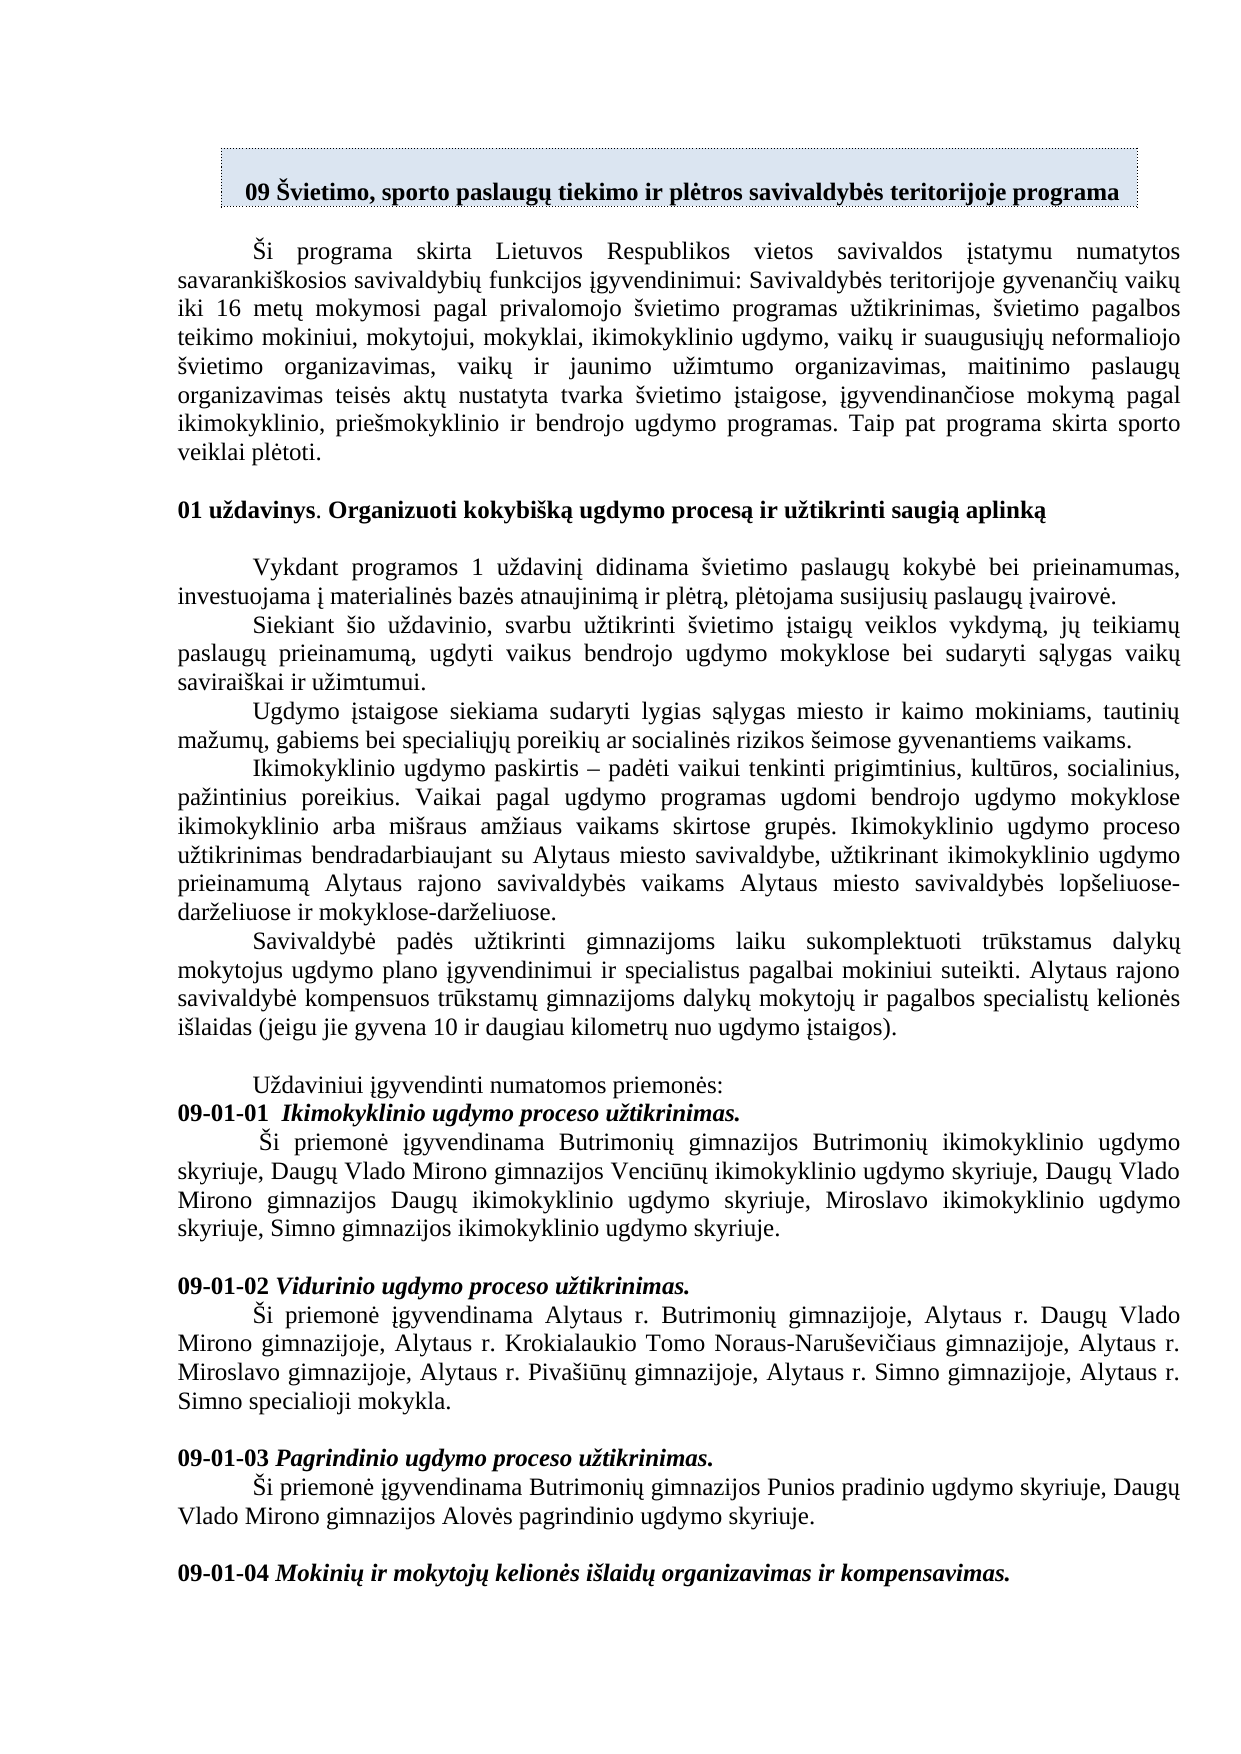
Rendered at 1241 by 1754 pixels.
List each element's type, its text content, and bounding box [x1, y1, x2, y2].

text Ugdymo įstaigose siekiama sudaryti lygias sąlygas miesto ir kaimo mokiniams, tautinių mažumų, gabiems bei specialiųjų poreikių ar socialinės rizikos šeimose gyvenantiems vaikams. [177, 696, 1181, 753]
text 09-01-03 Pagrindinio ugdymo proceso užtikrinimas. [177, 1443, 1181, 1472]
text Ši programa skirta Lietuvos Respublikos vietos savivaldos įstatymu numatytos savarankiškosios savivaldybių funkcijos įgyvendinimui: Savivaldybės teritorijoje gyvenančių vaikų iki 16 metų mokymosi pagal privalomojo švietimo programas užtikrinimas, švietimo pagalbos teikimo mokiniui, mokytojui, mokyklai, ikimokyklinio ugdymo, vaikų ir suaugusiųjų neformaliojo švietimo organizavimas, vaikų ir jaunimo užimtumo organizavimas, maitinimo paslaugų organizavimas teisės aktų nustatyta tvarka švietimo įstaigose, įgyvendinančiose mokymą pagal ikimokyklinio, priešmokyklinio ir bendrojo ugdymo programas. Taip pat programa skirta sporto veiklai plėtoti. [177, 236, 1181, 466]
text Ši priemonė įgyvendinama Butrimonių gimnazijos Punios pradinio ugdymo skyriuje, Daugų Vlado Mirono gimnazijos Alovės pagrindinio ugdymo skyriuje. [177, 1472, 1181, 1530]
text Uždaviniui įgyvendinti numatomos priemonės: [177, 1070, 1181, 1098]
text Savivaldybė padės užtikrinti gimnazijoms laiku sukomplektuoti trūkstamus dalykų mokytojus ugdymo plano įgyvendinimui ir specialistus pagalbai mokiniui suteikti. Alytaus rajono savivaldybė kompensuos trūkstamų gimnazijoms dalykų mokytojų ir pagalbos specialistų kelionės išlaidas (jeigu jie gyvena 10 ir daugiau kilometrų nuo ugdymo įstaigos). [177, 926, 1181, 1041]
text Siekiant šio uždavinio, svarbu užtikrinti švietimo įstaigų veiklos vykdymą, jų teikiamų paslaugų prieinamumą, ugdyti vaikus bendrojo ugdymo mokyklose bei sudaryti sąlygas vaikų saviraiškai ir užimtumui. [177, 610, 1181, 696]
text Ši priemonė įgyvendinama Butrimonių gimnazijos Butrimonių ikimokyklinio ugdymo skyriuje, Daugų Vlado Mirono gimnazijos Venciūnų ikimokyklinio ugdymo skyriuje, Daugų Vlado Mirono gimnazijos Daugų ikimokyklinio ugdymo skyriuje, Miroslavo ikimokyklinio ugdymo skyriuje, Simno gimnazijos ikimokyklinio ugdymo skyriuje. [177, 1127, 1181, 1242]
text 09-01-04 Mokinių ir mokytojų kelionės išlaidų organizavimas ir kompensavimas. [177, 1558, 1181, 1587]
text Ikimokyklinio ugdymo paskirtis – padėti vaikui tenkinti prigimtinius, kultūros, socialinius, pažintinius poreikius. Vaikai pagal ugdymo programas ugdomi bendrojo ugdymo mokyklose ikimokyklinio arba mišraus amžiaus vaikams skirtose grupės. Ikimokyklinio ugdymo proceso užtikrinimas bendradarbiaujant su Alytaus miesto savivaldybe, užtikrinant ikimokyklinio ugdymo prieinamumą Alytaus rajono savivaldybės vaikams Alytaus miesto savivaldybės lopšeliuose-darželiuose ir mokyklose-darželiuose. [177, 753, 1181, 926]
text 09-01-02 Vidurinio ugdymo proceso užtikrinimas. [177, 1271, 1181, 1300]
text 01 uždavinys. Organizuoti kokybišką ugdymo procesą ir užtikrinti saugią aplinką [177, 495, 1181, 523]
text Vykdant programos 1 uždavinį didinama švietimo paslaugų kokybė bei prieinamumas, investuojama į materialinės bazės atnaujinimą ir plėtrą, plėtojama susijusių paslaugų įvairovė. [177, 552, 1181, 610]
text 09-01-01 Ikimokyklinio ugdymo proceso užtikrinimas. [177, 1098, 1181, 1127]
text Ši priemonė įgyvendinama Alytaus r. Butrimonių gimnazijoje, Alytaus r. Daugų Vlado Mirono gimnazijoje, Alytaus r. Krokialaukio Tomo Noraus-Naruševičiaus gimnazijoje, Alytaus r. Miroslavo gimnazijoje, Alytaus r. Pivašiūnų gimnazijoje, Alytaus r. Simno gimnazijoje, Alytaus r. Simno specialioji mokykla. [177, 1300, 1181, 1415]
table_header 09 Švietimo, sporto paslaugų tiekimo ir plėtros savivaldybės teritorijoje programa [221, 148, 1137, 206]
